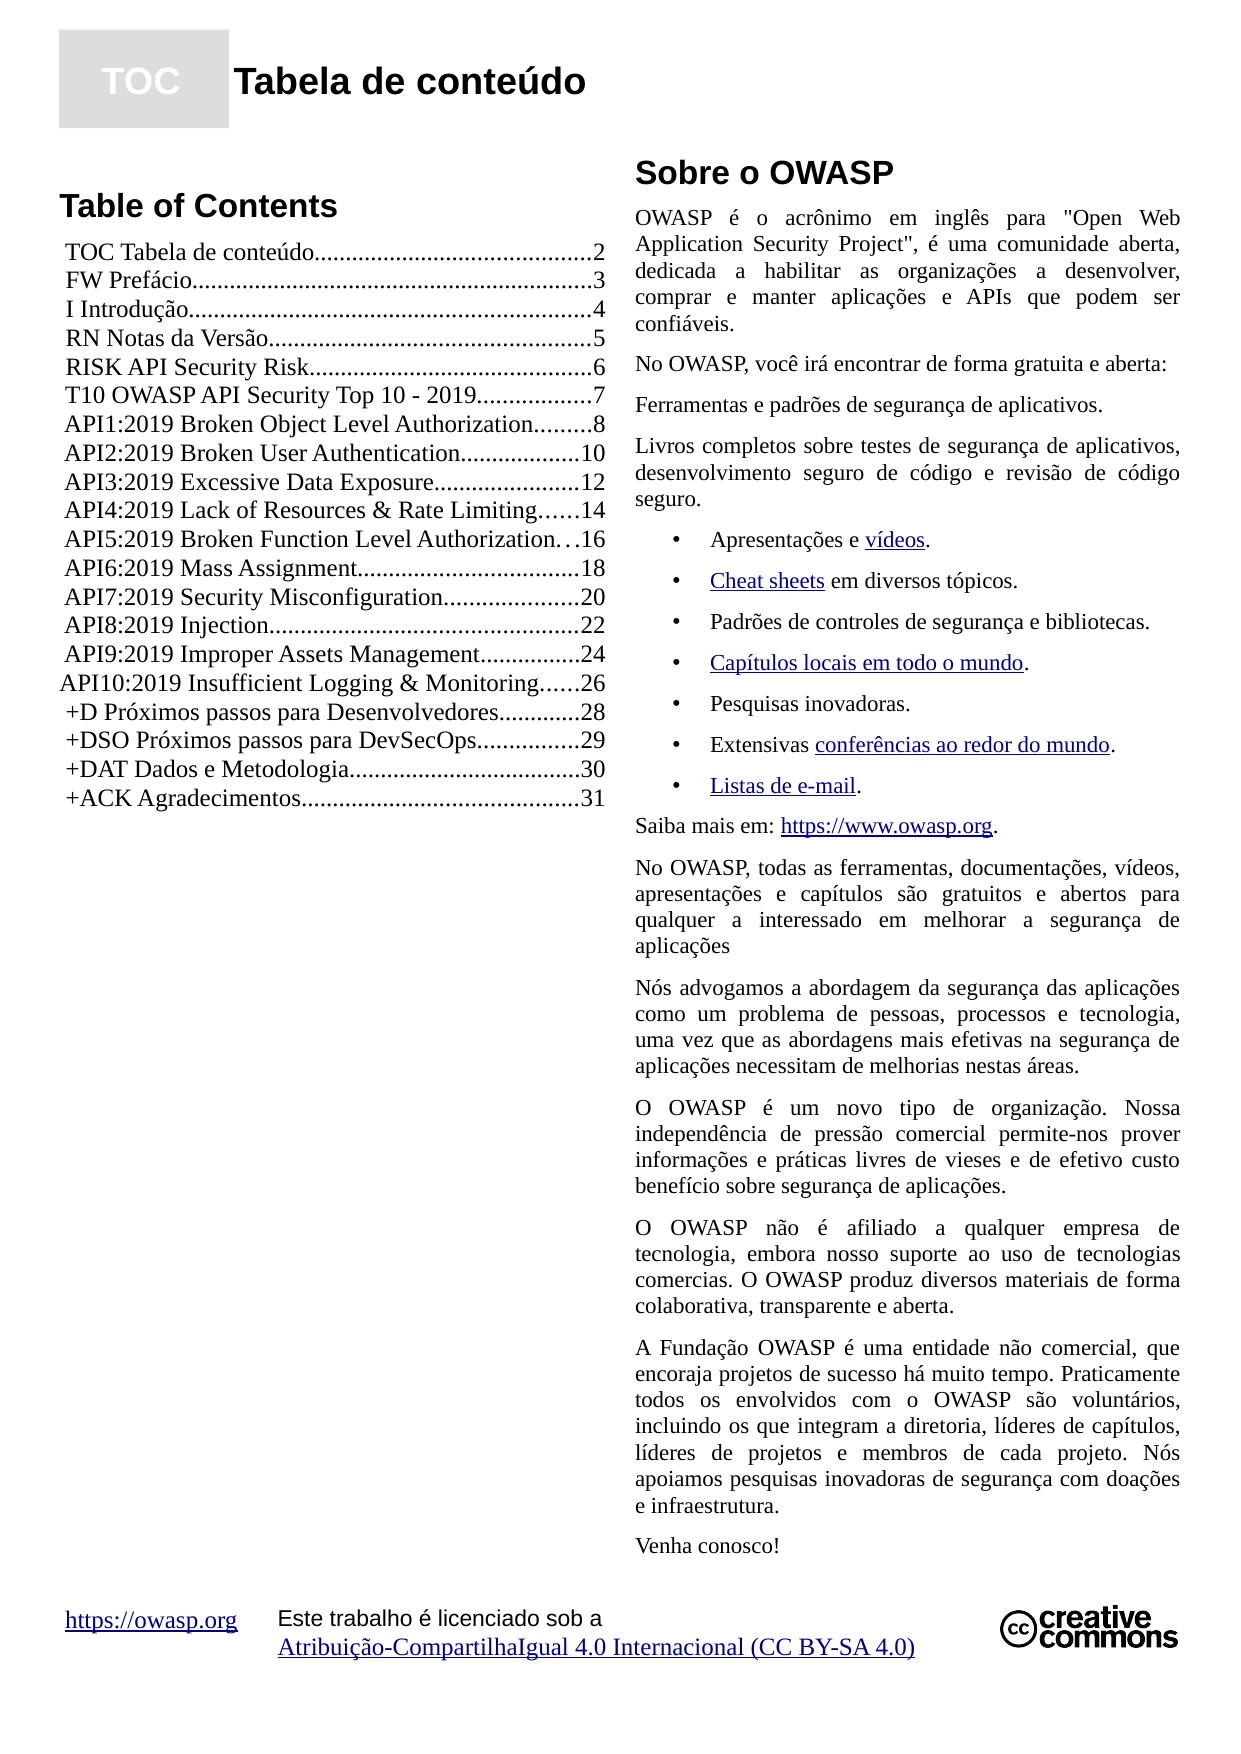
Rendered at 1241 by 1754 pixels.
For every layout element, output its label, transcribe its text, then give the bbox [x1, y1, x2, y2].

text FW Prefácio 3 [59, 266, 605, 294]
text RN Notas da Versão 5 [59, 323, 605, 352]
subtitle Sobre o OWASP [635, 153, 1181, 192]
list Capítulos locais em todo o mundo. [672, 649, 1181, 675]
list Extensivas conferências ao redor do mundo. [672, 731, 1181, 757]
text API8:2019 Injection 22 [59, 611, 605, 639]
text Saiba mais em: https://www.owasp.org. [635, 813, 1181, 839]
text API7:2019 Security Misconfiguration 20 [59, 582, 605, 611]
text +ACK Agradecimentos 31 [59, 783, 605, 812]
list Cheat sheets em diversos tópicos. [672, 567, 1181, 593]
text API2:2019 Broken User Authentication 10 [59, 438, 605, 467]
text Ferramentas e padrões de segurança de aplicativos. [635, 391, 1181, 418]
text No OWASP, todas as ferramentas, documentações, vídeos, apresentações e capítulos são gratuitos e abertos para qualquer a interessado em melhorar a segurança de aplicações [635, 853, 1181, 959]
list Pesquisas inovadoras. [672, 690, 1181, 716]
list Padrões de controles de segurança e bibliotecas. [672, 608, 1181, 634]
list Apresentações e vídeos. [672, 526, 1181, 552]
text OWASP é o acrônimo em inglês para "Open Web Application Security Project", é uma comunidade aberta, dedicada a habilitar as organizações a desenvolver, comprar e manter aplicações e APIs que podem ser confiáveis. [635, 204, 1181, 336]
text T10 OWASP API Security Top 10 - 2019 7 [59, 381, 605, 409]
text +D Próximos passos para Desenvolvedores 28 [59, 697, 605, 726]
text API6:2019 Mass Assignment 18 [59, 553, 605, 582]
text API10:2019 Insufficient Logging & Monitoring 26 [59, 668, 605, 697]
text Livros completos sobre testes de segurança de aplicativos, desenvolvimento seguro de código e revisão de código seguro. [635, 432, 1181, 511]
text API3:2019 Excessive Data Exposure 12 [59, 467, 605, 496]
picture [1000, 1605, 1178, 1648]
text +DAT Dados e Metodologia 30 [59, 754, 605, 783]
text API5:2019 Broken Function Level Authorization 16 [59, 524, 605, 553]
text API9:2019 Improper Assets Management 24 [59, 639, 605, 668]
list Listas de e-mail. [672, 772, 1181, 798]
text +DSO Próximos passos para DevSecOps 29 [59, 726, 605, 754]
text I Introdução 4 [59, 294, 605, 323]
text Nós advogamos a abordagem da segurança das aplicações como um problema de pessoas, processos e tecnologia, uma vez que as abordagens mais efetivas na segurança de aplicações necessitam de melhorias nestas áreas. [635, 973, 1181, 1079]
text A Fundação OWASP é uma entidade não comercial, que encoraja projetos de sucesso há muito tempo. Praticamente todos os envolvidos com o OWASP são voluntários, incluindo os que integram a diretoria, líderes de capítulos, líderes de projetos e membros de cada projeto. Nós apoiamos pesquisas inovadoras de segurança com doações e infraestrutura. [635, 1333, 1181, 1518]
text TOC Tabela de conteúdo 2 [59, 237, 605, 266]
text RISK API Security Risk 6 [59, 352, 605, 381]
text Venha conosco! [635, 1533, 1181, 1559]
text O OWASP não é afiliado a qualquer empresa de tecnologia, embora nosso suporte ao uso de tecnologias comercias. O OWASP produz diversos materiais de forma colaborativa, transparente e aberta. [635, 1213, 1181, 1319]
text API1:2019 Broken Object Level Authorization 8 [59, 409, 605, 438]
text O OWASP é um novo tipo de organização. Nossa independência de pressão comercial permite-nos prover informações e práticas livres de vieses e de efetivo custo benefício sobre segurança de aplicações. [635, 1093, 1181, 1199]
text No OWASP, você irá encontrar de forma gratuita e aberta: [635, 351, 1181, 377]
subtitle Table of Contents [59, 186, 605, 224]
text API4:2019 Lack of Resources & Rate Limiting 14 [59, 496, 605, 524]
